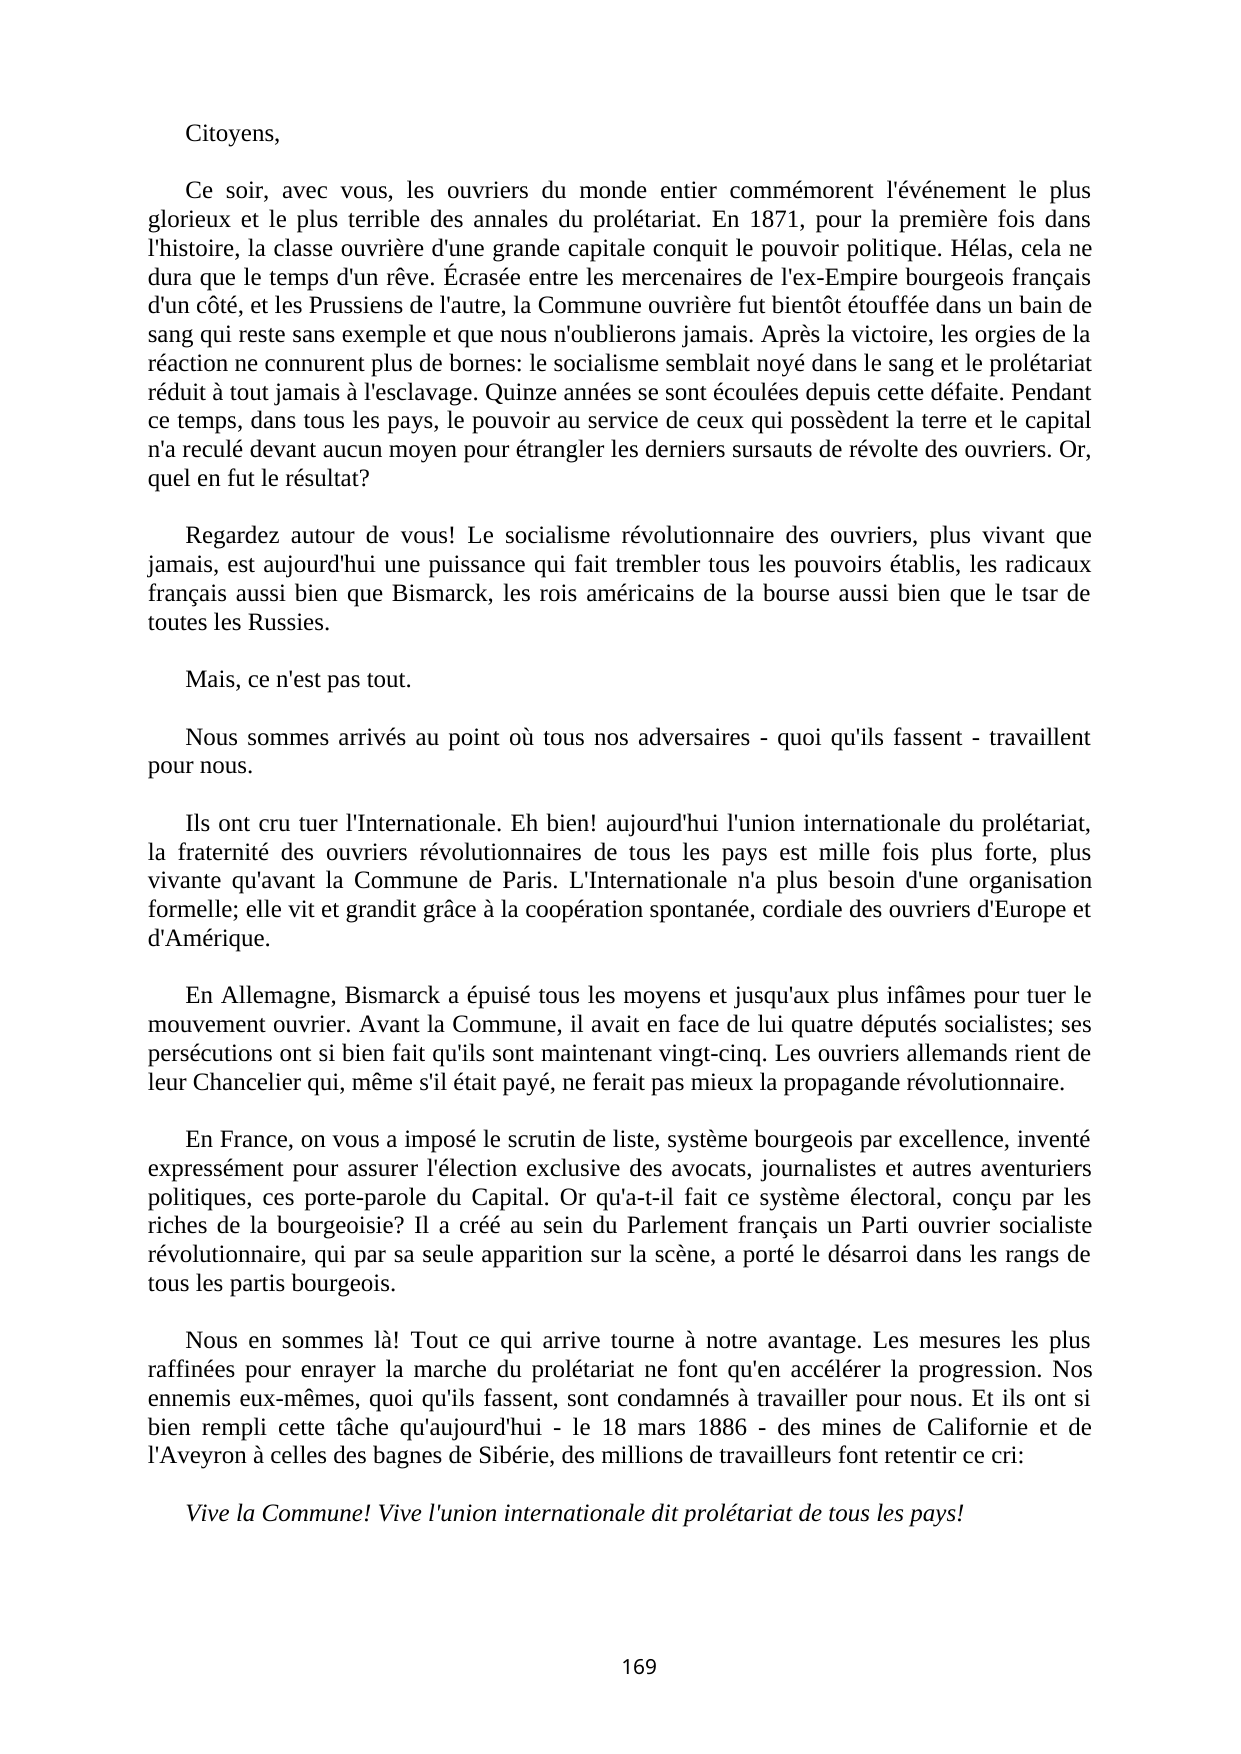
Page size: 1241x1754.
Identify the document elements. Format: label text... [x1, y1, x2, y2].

text Mais, ce n'est pas tout. [148, 664, 1093, 693]
text Citoyens, [148, 118, 1093, 147]
text En France, on vous a imposé le scrutin de liste, système bourgeois par excellence, inventé expressément pour assurer l'élection exclusive des avocats, journalistes et autres aventuriers politiques, ces porte-parole du Capital. Or qu'a-t-il fait ce système électoral, conçu par les riches de la bourgeoisie? Il a créé au sein du Parlement fran­çais un Parti ouvrier socialiste révolutionnaire, qui par sa seule apparition sur la scène, a porté le désarroi dans les rangs de tous les partis bourgeois. [148, 1124, 1093, 1297]
text En Allemagne, Bismarck a épuisé tous les moyens et jusqu'aux plus infâmes pour tuer le mouvement ouvrier. Avant la Commune, il avait en face de lui quatre députés socialistes; ses persécutions ont si bien fait qu'ils sont maintenant vingt-cinq. Les ouvriers allemands rient de leur Chancelier qui, même s'il était payé, ne ferait pas mieux la propagande révolutionnaire. [148, 981, 1093, 1096]
text Nous sommes arrivés au point où tous nos adversaires - quoi qu'ils fassent - travaillent pour nous. [148, 722, 1093, 779]
text Regardez autour de vous! Le socialisme révolutionnaire des ouvriers, plus vivant que jamais, est aujourd'hui une puissance qui fait trembler tous les pouvoirs établis, les radicaux français aussi bien que Bismarck, les rois américains de la bourse aussi bien que le tsar de toutes les Russies. [148, 521, 1093, 636]
text Nous en sommes là! Tout ce qui arrive tourne à notre avantage. Les mesures les plus raffinées pour enrayer la marche du prolétariat ne font qu'en accélérer la progres­sion. Nos ennemis eux-mêmes, quoi qu'ils fassent, sont condamnés à travailler pour nous. Et ils ont si bien rempli cette tâche qu'aujourd'hui - le 18 mars 1886 - des mines de Californie et de l'Aveyron à celles des bagnes de Sibérie, des millions de travailleurs font retentir ce cri: [148, 1326, 1093, 1469]
text Vive la Commune! Vive l'union internationale dit prolétariat de tous les pays! [148, 1498, 1093, 1527]
text Ce soir, avec vous, les ouvriers du monde entier commémorent l'événement le plus glorieux et le plus terrible des annales du prolétariat. En 1871, pour la première fois dans l'histoire, la classe ouvrière d'une grande capitale conquit le pouvoir politi­que. Hélas, cela ne dura que le temps d'un rêve. Écrasée entre les mercenaires de l'ex-Empire bourgeois français d'un côté, et les Prussiens de l'autre, la Commune ouvrière fut bientôt étouffée dans un bain de sang qui reste sans exemple et que nous n'oublierons jamais. Après la victoire, les orgies de la réaction ne connurent plus de bornes: le socialisme semblait noyé dans le sang et le prolétariat réduit à tout jamais à l'esclavage. Quinze années se sont écoulées depuis cette défaite. Pendant ce temps, dans tous les pays, le pouvoir au service de ceux qui possèdent la terre et le capital n'a reculé devant aucun moyen pour étrangler les derniers sursauts de révolte des ouvriers. Or, quel en fut le résultat? [148, 176, 1093, 492]
text Ils ont cru tuer l'Internationale. Eh bien! aujourd'hui l'union internationale du prolétariat, la fraternité des ouvriers révolutionnaires de tous les pays est mille fois plus forte, plus vivante qu'avant la Commune de Paris. L'Internationale n'a plus be­soin d'une organisation formelle; elle vit et grandit grâce à la coopération spontanée, cordiale des ouvriers d'Europe et d'Amérique. [148, 808, 1093, 952]
